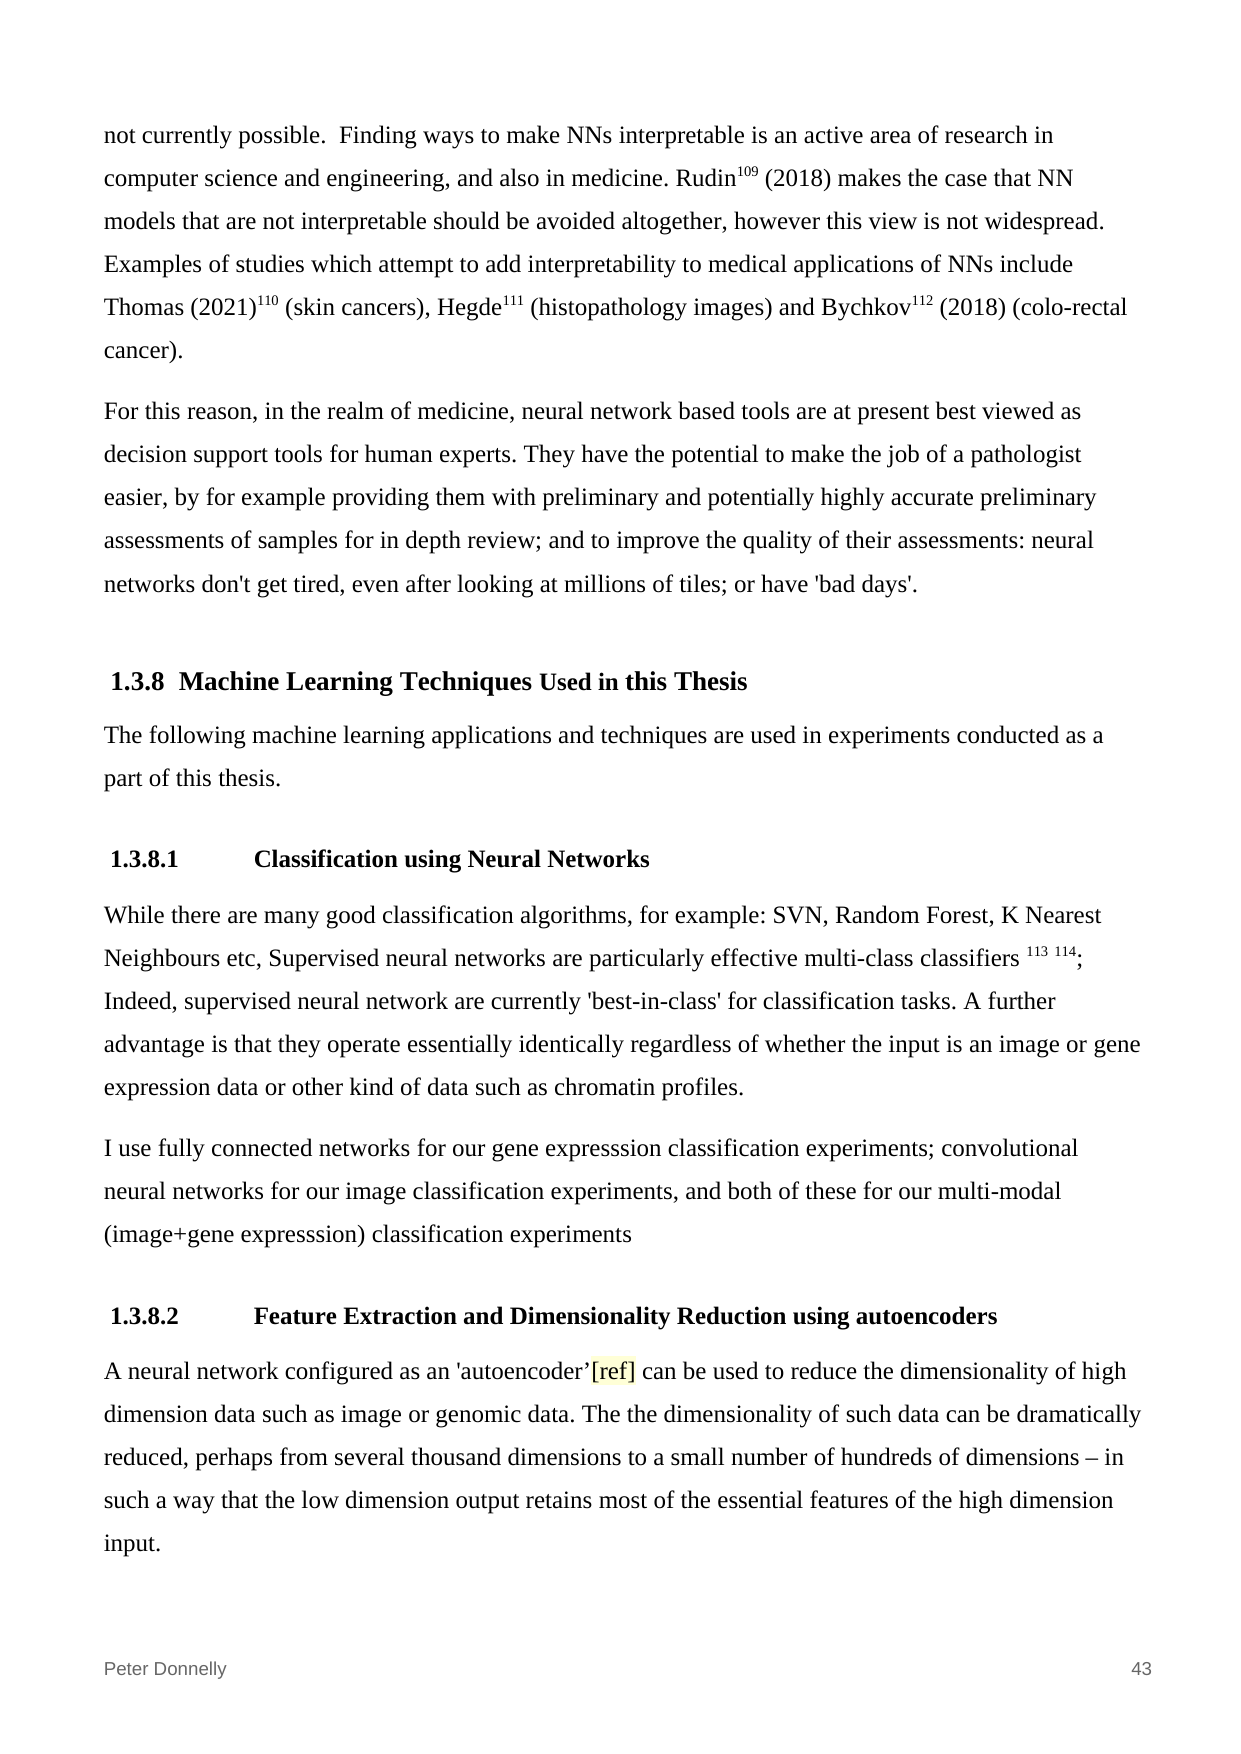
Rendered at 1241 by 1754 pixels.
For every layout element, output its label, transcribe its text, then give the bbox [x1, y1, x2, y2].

text not currently possible. Finding ways to make NNs interpretable is an active area of research in computer science and engineering, and also in medicine. Rudin (2018) makes the case that NN models that are not interpretable should be avoided altogether, however this view is not widespread. Examples of studies which attempt to add interpretability to medical applications of NNs include Thomas (2021) (skin cancers), Hegde (histopathology images) and Bychkov (2018) (colo-rectal cancer). [103, 120, 1146, 364]
text I use fully connected networks for our gene expresssion classification experiments; convolutional neural networks for our image classification experiments, and both of these for our multi-modal (image+gene expresssion) classification experiments [103, 1133, 1146, 1248]
text The following machine learning applications and techniques are used in experiments conducted as a part of this thesis. [103, 720, 1146, 792]
text While there are many good classification algorithms, for example: SVN, Random Forest, K Nearest Neighbours etc, Supervised neural networks are particularly effective multi-class classifiers ; Indeed, supervised neural network are currently 'best-in-class' for classification tasks. A further advantage is that they operate essentially identically regardless of whether the input is an image or gene expression data or other kind of data such as chromatin profiles. [103, 900, 1146, 1101]
text A neural network configured as an 'autoencoder’[ref] can be used to reduce the dimensionality of high dimension data such as image or genomic data. The the dimensionality of such data can be dramatically reduced, perhaps from several thousand dimensions to a small number of hundreds of dimensions – in such a way that the low dimension output retains most of the essential features of the high dimension input. [103, 1356, 1146, 1557]
text For this reason, in the realm of medicine, neural network based tools are at present best viewed as decision support tools for human experts. They have the potential to make the job of a pathologist easier, by for example providing them with preliminary and potentially highly accurate preliminary assessments of samples for in depth review; and to improve the quality of their assessments: neural networks don't get tired, even after looking at millions of tiles; or have 'bad days'. [103, 396, 1146, 597]
subtitle Feature Extraction and Dimensionality Reduction using autoencoders [103, 1301, 1146, 1329]
subtitle Machine Learning Techniques Used in this Thesis [103, 665, 1146, 696]
subtitle Classification using Neural Networks [103, 844, 1146, 873]
